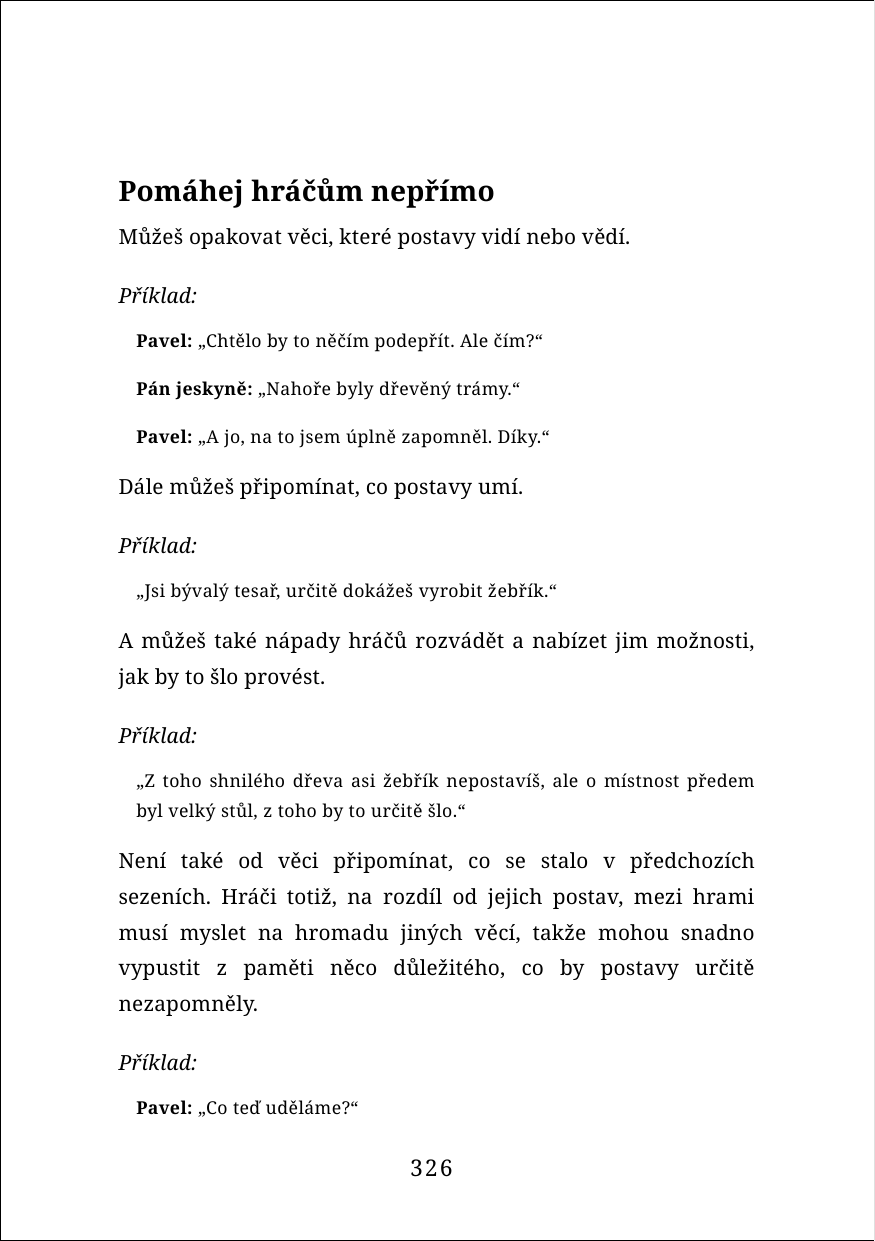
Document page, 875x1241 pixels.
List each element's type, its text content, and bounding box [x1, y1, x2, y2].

text „Z toho shnilého dřeva asi žebřík nepostavíš, ale o místnost předem byl velký stůl, z toho by to určitě šlo.“ [136, 768, 756, 823]
text „Jsi bývalý tesař, určitě dokážeš vyrobit žebřík.“ [136, 578, 756, 603]
text Dále můžeš připomínat, co postavy umí. [118, 472, 756, 501]
text Můžeš opakovat věci, které postavy vidí nebo vědí. [118, 222, 756, 250]
text Příklad: [118, 1048, 756, 1076]
text Není také od věci připomínat, co se stalo v předchozích sezeních. Hráči totiž, na rozdíl od jejich postav, mezi hrami musí myslet na hromadu jiných věcí, takže mohou snadno vypustit z paměti něco důležitého, co by postavy určitě nezapomněly. [118, 847, 756, 1017]
text Pavel: „Chtělo by to něčím podepřít. Ale čím?“ [136, 328, 756, 352]
text Pavel: „Co teď uděláme?“ [136, 1095, 756, 1119]
text Pán jeskyně: „Nahoře byly dřevěný trámy.“ [136, 376, 756, 400]
text Příklad: [118, 281, 756, 309]
subtitle Pomáhej hráčům nepřímo [118, 172, 756, 210]
text Příklad: [118, 531, 756, 560]
text Příklad: [118, 721, 756, 749]
text Pavel: „A jo, na to jsem úplně zapomněl. Díky.“ [136, 424, 756, 448]
text A můžeš také nápady hráčů rozvádět a nabízet jim možnosti, jak by to šlo provést. [118, 626, 756, 690]
